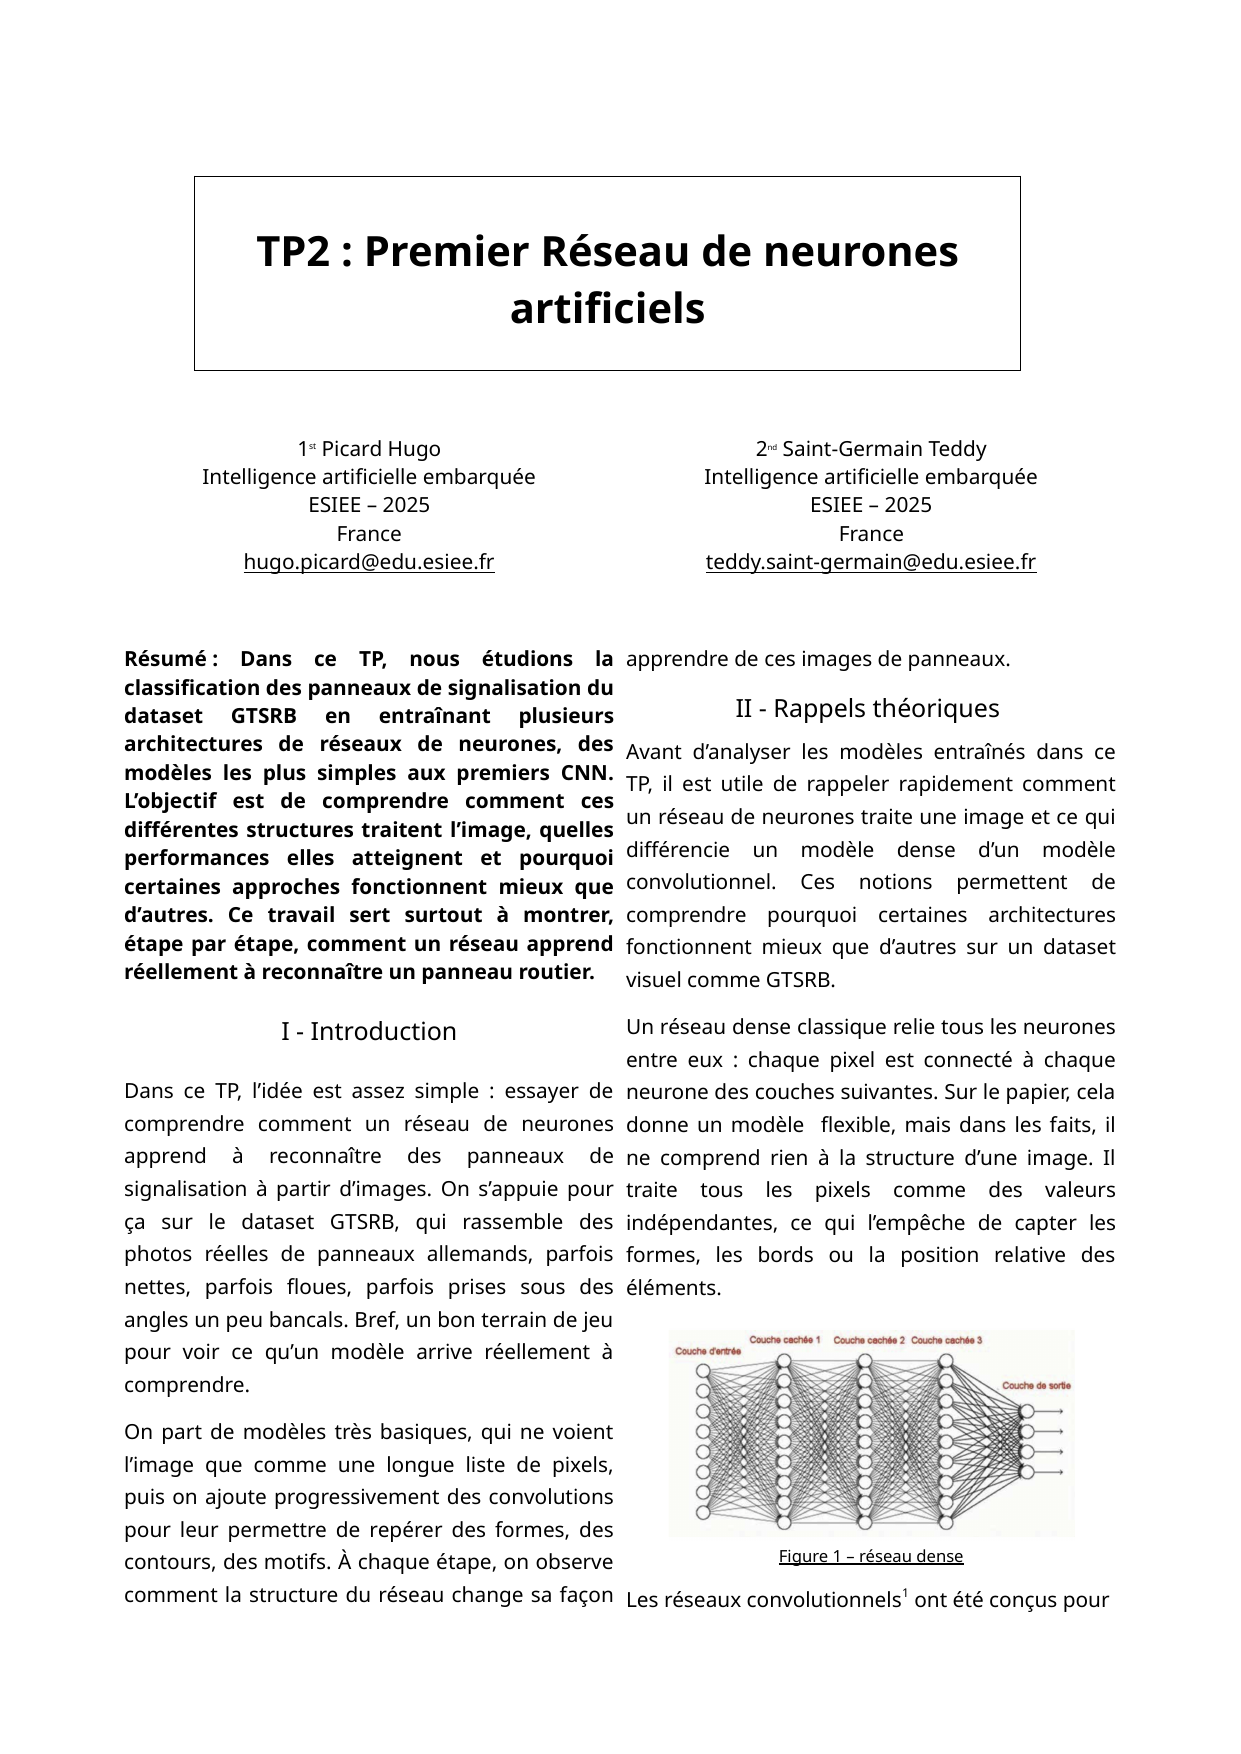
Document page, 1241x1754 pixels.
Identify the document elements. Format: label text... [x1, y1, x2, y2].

table_cell apprendre de ces images de panneaux. II - Rappels théoriques Avant d’analyser les modèles entraînés dans ce TP, il est utile de rappeler rapidement comment un réseau de neurones traite une image et ce qui différencie un modèle dense d’un modèle convolutionnel. Ces notions permettent de comprendre pourquoi certaines architectures fonctionnent mieux que d’autres sur un dataset visuel comme GTSRB. Un réseau dense classique relie tous les neurones entre eux : chaque pixel est connecté à chaque neurone des couches suivantes. Sur le papier, cela donne un modèle flexible, mais dans les faits, il ne comprend rien à la structure d’une image. Il traite tous les pixels comme des valeurs indépendantes, ce qui l’empêche de capter les formes, les bords ou la position relative des éléments. Figure 1 – réseau dense Les réseaux convolutionnels1 ont été conçus pour [620, 639, 1122, 1636]
table_cell Résumé : Dans ce TP, nous étudions la classification des panneaux de signalisation du dataset GTSRB en entraînant plusieurs architectures de réseaux de neurones, des modèles les plus simples aux premiers CNN. L’objectif est de comprendre comment ces différentes structures traitent l’image, quelles performances elles atteignent et pourquoi certaines approches fonctionnent mieux que d’autres. Ce travail sert surtout à montrer, étape par étape, comment un réseau apprend réellement à reconnaître un panneau routier. I - Introduction Dans ce TP, l’idée est assez simple : essayer de comprendre comment un réseau de neurones apprend à reconnaître des panneaux de signalisation à partir d’images. On s’appuie pour ça sur le dataset GTSRB, qui rassemble des photos réelles de panneaux allemands, parfois nettes, parfois floues, parfois prises sous des angles un peu bancals. Bref, un bon terrain de jeu pour voir ce qu’un modèle arrive réellement à comprendre. On part de modèles très basiques, qui ne voient l’image que comme une longue liste de pixels, puis on ajoute progressivement des convolutions pour leur permettre de repérer des formes, des contours, des motifs. À chaque étape, on observe comment la structure du réseau change sa façon [118, 639, 620, 1636]
table_header 1st Picard Hugo Intelligence artificielle embarquée ESIEE – 2025 France hugo.picard@edu.esiee.fr [118, 400, 620, 638]
picture [668, 1328, 1075, 1541]
table_header 2nd Saint-Germain Teddy Intelligence artificielle embarquée ESIEE – 2025 France teddy.saint-germain@edu.esiee.fr [620, 400, 1122, 638]
table_header TP2 : Premier Réseau de neurones artificiels [195, 177, 1020, 370]
